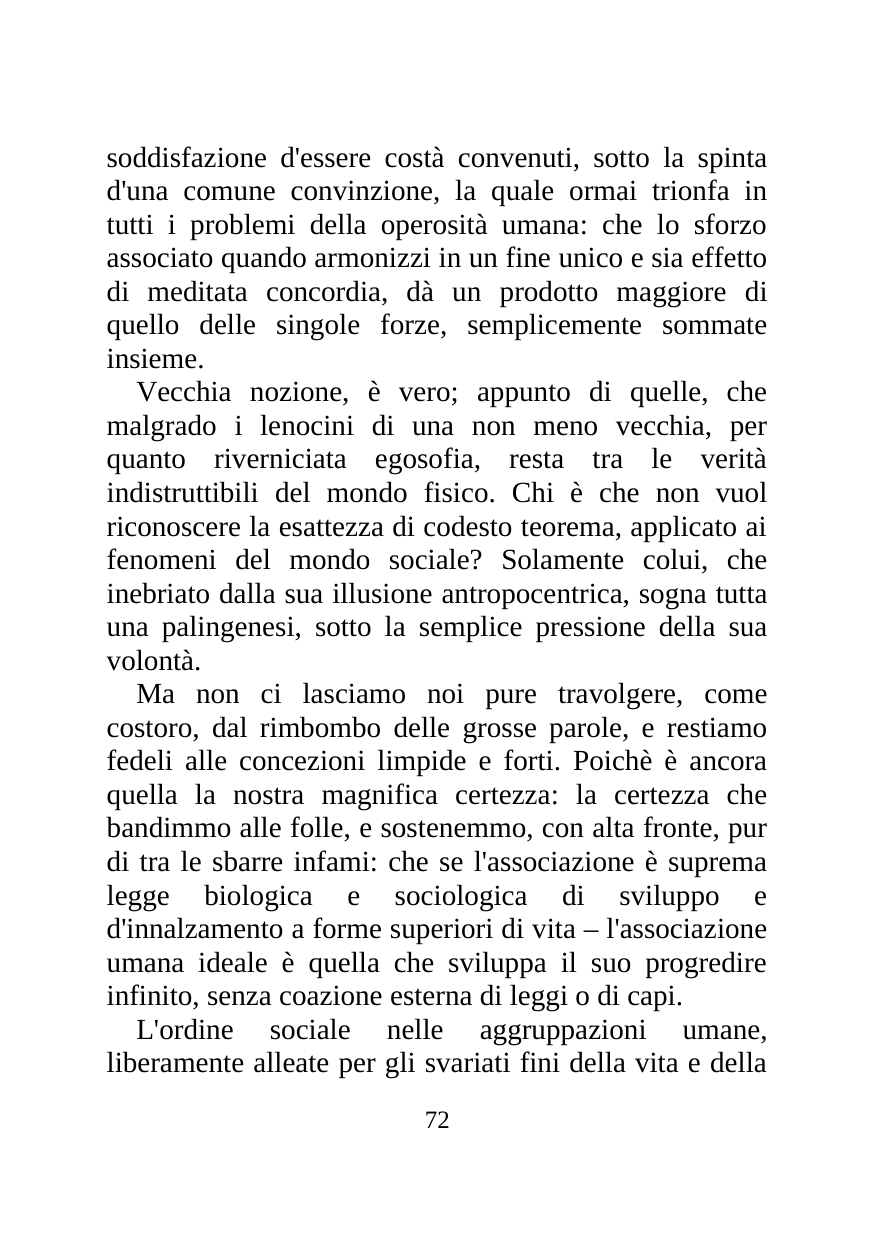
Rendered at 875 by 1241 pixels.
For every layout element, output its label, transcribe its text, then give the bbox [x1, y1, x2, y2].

text Vecchia nozione, è vero; appunto di quelle, che malgrado i lenocini di una non meno vecchia, per quanto riverniciata egosofia, resta tra le verità indistruttibili del mondo fisico. Chi è che non vuol riconoscere la esattezza di codesto teorema, applicato ai fenomeni del mondo sociale? Solamente colui, che inebriato dalla sua illusione antropocentrica, sogna tutta una palingenesi, sotto la semplice pressione della sua volontà. [106, 374, 768, 676]
text Ma non ci lasciamo noi pure travolgere, come costoro, dal rimbombo delle grosse parole, e restiamo fedeli alle concezioni limpide e forti. Poichè è ancora quella la nostra magnifica certezza: la certezza che bandimmo alle folle, e sostenemmo, con alta fronte, pur di tra le sbarre infami: che se l'associazione è suprema legge biologica e sociologica di sviluppo e d'innalzamento a forme superiori di vita – l'associazione umana ideale è quella che sviluppa il suo progredire infinito, senza coazione esterna di leggi o di capi. [106, 676, 768, 1012]
text soddisfazione d'essere costà convenuti, sotto la spinta d'una comune convinzione, la quale ormai trionfa in tutti i problemi della operosità umana: che lo sforzo associato quando armonizzi in un fine unico e sia effetto di meditata concordia, dà un prodotto maggiore di quello delle singole forze, semplicemente sommate insieme. [106, 140, 768, 374]
text L'ordine sociale nelle aggruppazioni umane, liberamente alleate per gli svariati fini della vita e della [106, 1012, 768, 1079]
